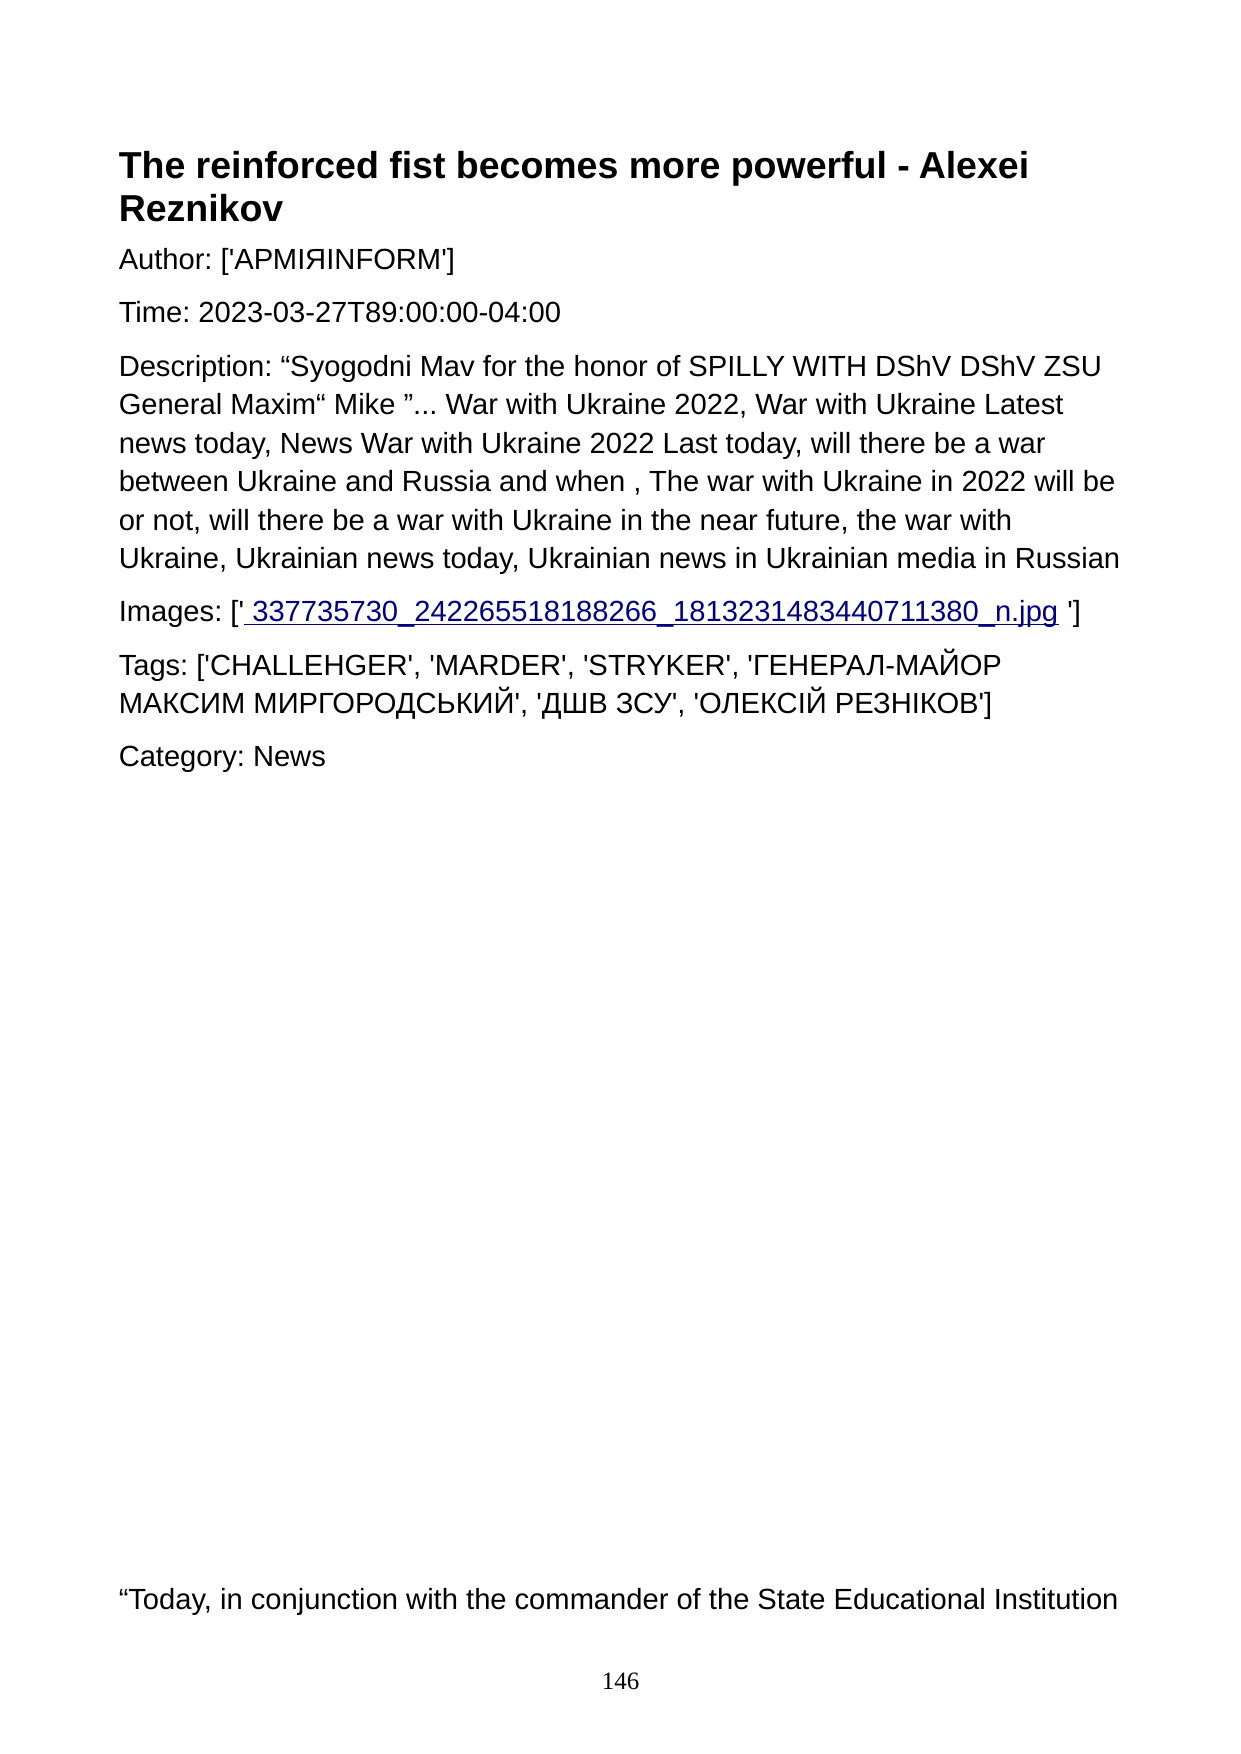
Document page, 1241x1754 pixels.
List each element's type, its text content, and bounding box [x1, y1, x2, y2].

text Author: ['АРМІЯINFORM'] [118, 242, 1122, 276]
text Tags: ['CHALLEHGER', 'MARDER', 'STRYKER', 'ГЕНЕРАЛ-МАЙОР МАКСИМ МИРГОРОДСЬКИЙ', 'ДШВ ЗСУ', 'ОЛЕКСІЙ РЕЗНІКОВ'] [118, 647, 1122, 719]
text “Today, in conjunction with the commander of the State Educational Institution [118, 792, 1122, 1616]
text Images: [' 337735730_242265518188266_1813231483440711380_n.jpg '] [118, 594, 1122, 628]
subtitle The reinforced fist becomes more powerful - Alexei Reznikov [118, 143, 1122, 230]
text Description: “Syogodni Mav for the honor of SPILLY WITH DShV DShV ZSU General Maxim“ Mike ”... War with Ukraine 2022, War with Ukraine Latest news today, News War with Ukraine 2022 Last today, will there be a war between Ukraine and Russia and when , The war with Ukraine in 2022 will be or not, will there be a war with Ukraine in the near future, the war with Ukraine, Ukrainian news today, Ukrainian news in Ukrainian media in Russian [118, 348, 1122, 575]
text Category: News [118, 739, 1122, 773]
text Time: 2023-03-27T89:00:00-04:00 [118, 295, 1122, 329]
